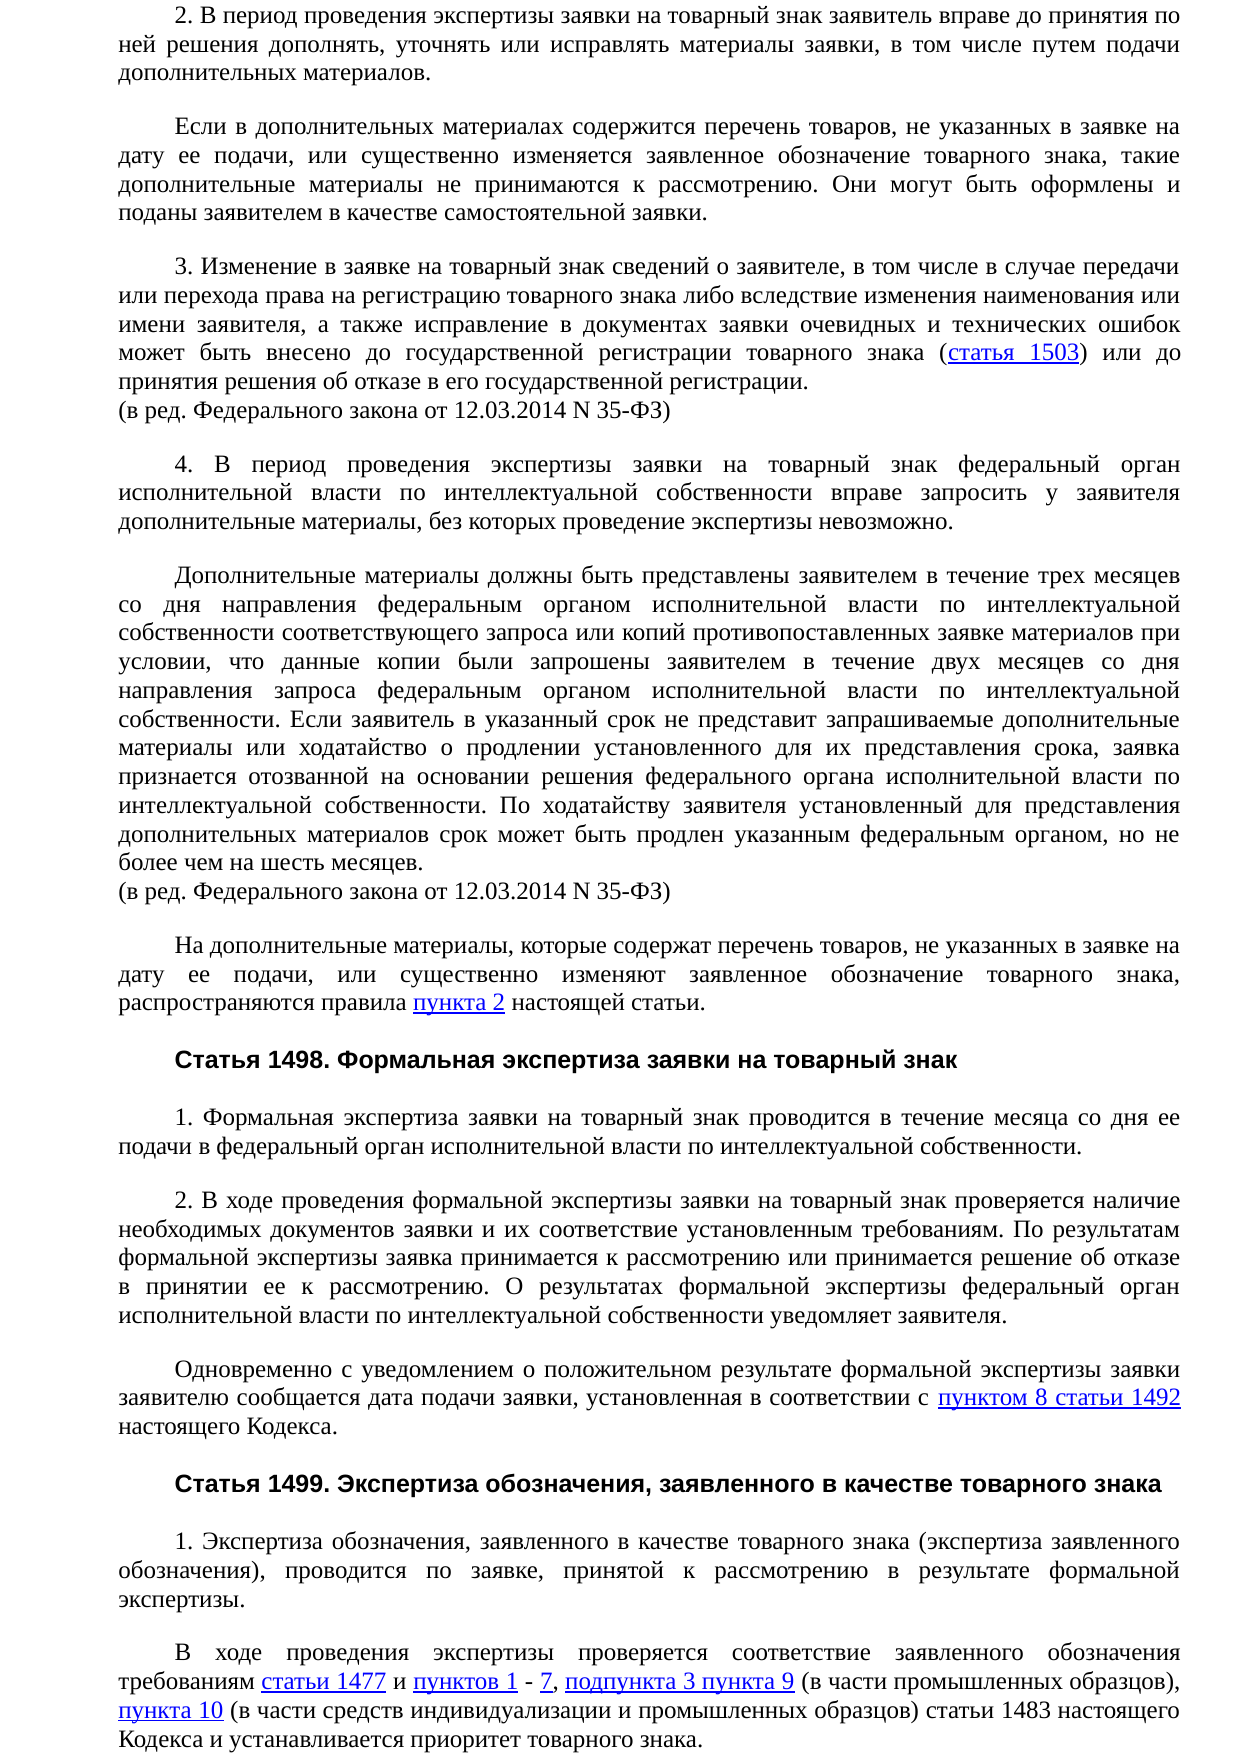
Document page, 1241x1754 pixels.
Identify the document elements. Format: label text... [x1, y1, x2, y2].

text 4. В период проведения экспертизы заявки на товарный знак федеральный орган исполнительной власти по интеллектуальной собственности вправе запросить у заявителя дополнительные материалы, без которых проведение экспертизы невозможно. [118, 449, 1181, 535]
text 1. Формальная экспертиза заявки на товарный знак проводится в течение месяца со дня ее подачи в федеральный орган исполнительной власти по интеллектуальной собственности. [118, 1102, 1181, 1160]
text На дополнительные материалы, которые содержат перечень товаров, не указанных в заявке на дату ее подачи, или существенно изменяют заявленное обозначение товарного знака, распространяются правила пункта 2 настоящей статьи. [118, 930, 1181, 1016]
text Одновременно с уведомлением о положительном результате формальной экспертизы заявки заявителю сообщается дата подачи заявки, установленная в соответствии с пунктом 8 статьи 1492 настоящего Кодекса. [118, 1354, 1181, 1440]
text Если в дополнительных материалах содержится перечень товаров, не указанных в заявке на дату ее подачи, или существенно изменяется заявленное обозначение товарного знака, такие дополнительные материалы не принимаются к рассмотрению. Они могут быть оформлены и поданы заявителем в качестве самостоятельной заявки. [118, 111, 1181, 226]
title Статья 1498. Формальная экспертиза заявки на товарный знак [118, 1045, 1181, 1074]
text (в ред. Федерального закона от 12.03.2014 N 35-ФЗ) [118, 395, 1181, 424]
text 2. В период проведения экспертизы заявки на товарный знак заявитель вправе до принятия по ней решения дополнять, уточнять или исправлять материалы заявки, в том числе путем подачи дополнительных материалов. [118, 0, 1181, 86]
text Дополнительные материалы должны быть представлены заявителем в течение трех месяцев со дня направления федеральным органом исполнительной власти по интеллектуальной собственности соответствующего запроса или копий противопоставленных заявке материалов при условии, что данные копии были запрошены заявителем в течение двух месяцев со дня направления запроса федеральным органом исполнительной власти по интеллектуальной собственности. Если заявитель в указанный срок не представит запрашиваемые дополнительные материалы или ходатайство о продлении установленного для их представления срока, заявка признается отозванной на основании решения федерального органа исполнительной власти по интеллектуальной собственности. По ходатайству заявителя установленный для представления дополнительных материалов срок может быть продлен указанным федеральным органом, но не более чем на шесть месяцев. [118, 560, 1181, 876]
text (в ред. Федерального закона от 12.03.2014 N 35-ФЗ) [118, 876, 1181, 905]
text 3. Изменение в заявке на товарный знак сведений о заявителе, в том числе в случае передачи или перехода права на регистрацию товарного знака либо вследствие изменения наименования или имени заявителя, а также исправление в документах заявки очевидных и технических ошибок может быть внесено до государственной регистрации товарного знака (статья 1503) или до принятия решения об отказе в его государственной регистрации. [118, 251, 1181, 395]
text В ходе проведения экспертизы проверяется соответствие заявленного обозначения требованиям статьи 1477 и пунктов 1 - 7, подпункта 3 пункта 9 (в части промышленных образцов), пункта 10 (в части средств индивидуализации и промышленных образцов) статьи 1483 настоящего Кодекса и устанавливается приоритет товарного знака. [118, 1637, 1181, 1752]
text 2. В ходе проведения формальной экспертизы заявки на товарный знак проверяется наличие необходимых документов заявки и их соответствие установленным требованиям. По результатам формальной экспертизы заявка принимается к рассмотрению или принимается решение об отказе в принятии ее к рассмотрению. О результатах формальной экспертизы федеральный орган исполнительной власти по интеллектуальной собственности уведомляет заявителя. [118, 1185, 1181, 1329]
title Статья 1499. Экспертиза обозначения, заявленного в качестве товарного знака [118, 1469, 1181, 1497]
text 1. Экспертиза обозначения, заявленного в качестве товарного знака (экспертиза заявленного обозначения), проводится по заявке, принятой к рассмотрению в результате формальной экспертизы. [118, 1526, 1181, 1612]
